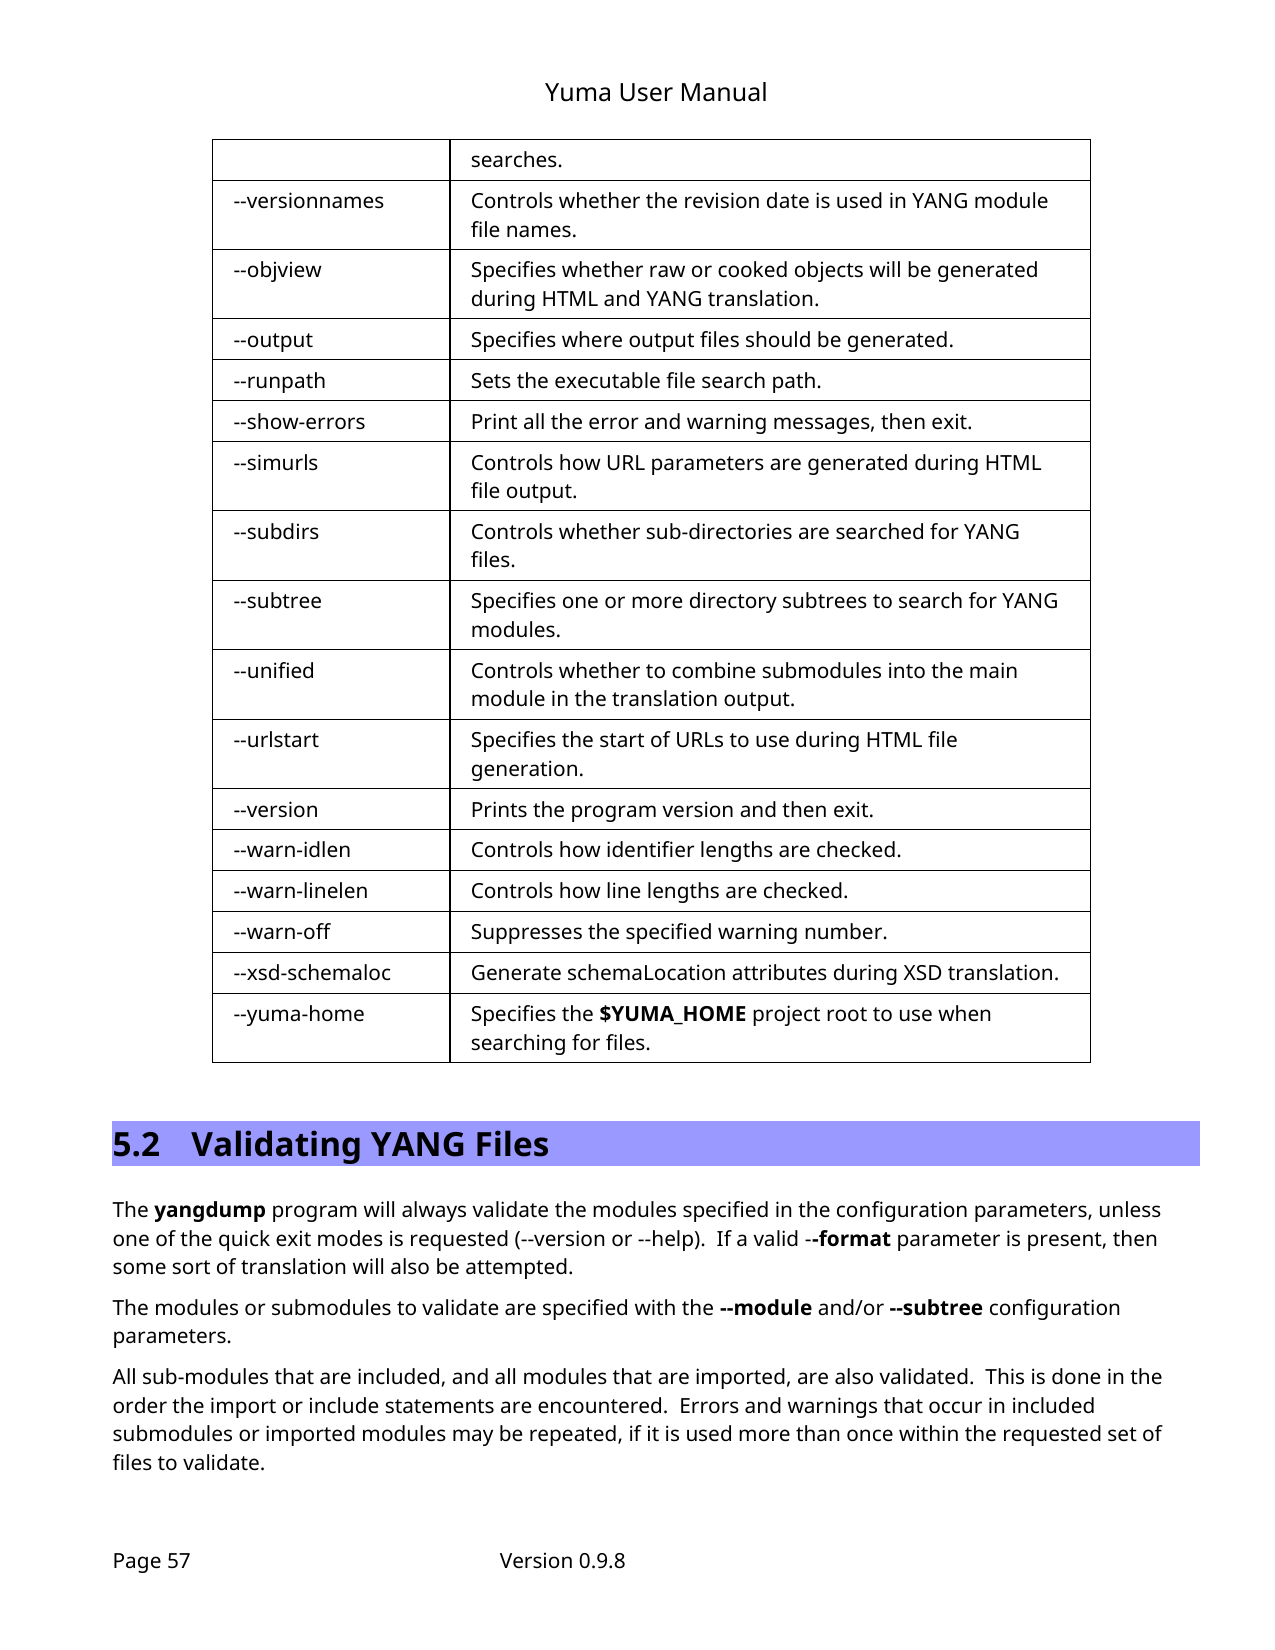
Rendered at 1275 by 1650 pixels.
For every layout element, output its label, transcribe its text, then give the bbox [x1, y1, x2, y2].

table_cell [213, 140, 449, 179]
table_cell --runpath [213, 360, 449, 400]
table_cell Controls how URL parameters are generated during HTML file output. [451, 442, 1090, 510]
table_cell Controls whether the revision date is used in YANG module file names. [451, 181, 1090, 249]
table_cell --urlstart [213, 720, 449, 788]
table_cell Sets the executable file search path. [451, 360, 1090, 400]
table_cell Specifies whether raw or cooked objects will be generated during HTML and YANG translation. [451, 250, 1090, 318]
table_cell --versionnames [213, 181, 449, 249]
table_cell --warn-off [213, 912, 449, 952]
table_cell --unified [213, 650, 449, 718]
text All sub-modules that are included, and all modules that are imported, are also validated. This is done in the order the import or include statements are encountered. Errors and warnings that occur in included submodules or imported modules may be repeated, if it is used more than once within the requested set of files to validate. [112, 1362, 1200, 1476]
table_cell Prints the program version and then exit. [451, 789, 1090, 829]
table_cell --xsd-schemaloc [213, 953, 449, 993]
table_cell Specifies one or more directory subtrees to search for YANG modules. [451, 581, 1090, 649]
text The modules or submodules to validate are specified with the --module and/or --subtree configuration parameters. [112, 1293, 1200, 1350]
table_cell --simurls [213, 442, 449, 510]
table_cell --warn-idlen [213, 830, 449, 870]
table_cell --objview [213, 250, 449, 318]
table_cell --show-errors [213, 401, 449, 441]
table_cell --yuma-home [213, 994, 449, 1062]
table_cell Specifies where output files should be generated. [451, 319, 1090, 359]
table_cell --version [213, 789, 449, 829]
table_cell --warn-linelen [213, 871, 449, 911]
table_cell --subtree [213, 581, 449, 649]
table_cell Generate schemaLocation attributes during XSD translation. [451, 953, 1090, 993]
table_cell searches. [451, 140, 1090, 179]
subtitle Validating YANG Files [112, 1121, 1200, 1166]
table_cell --output [213, 319, 449, 359]
table_cell Controls how identifier lengths are checked. [451, 830, 1090, 870]
table_cell Specifies the start of URLs to use during HTML file generation. [451, 720, 1090, 788]
table_cell Controls whether to combine submodules into the main module in the translation output. [451, 650, 1090, 718]
table_cell Controls how line lengths are checked. [451, 871, 1090, 911]
table_cell Specifies the $YUMA_HOME project root to use when searching for files. [451, 994, 1090, 1062]
table_cell Print all the error and warning messages, then exit. [451, 401, 1090, 441]
text The yangdump program will always validate the modules specified in the configuration parameters, unless one of the quick exit modes is requested (--version or --help). If a valid --format parameter is present, then some sort of translation will also be attempted. [112, 1195, 1200, 1281]
table_cell Suppresses the specified warning number. [451, 912, 1090, 952]
table_cell Controls whether sub-directories are searched for YANG files. [451, 511, 1090, 580]
table_cell --subdirs [213, 511, 449, 580]
